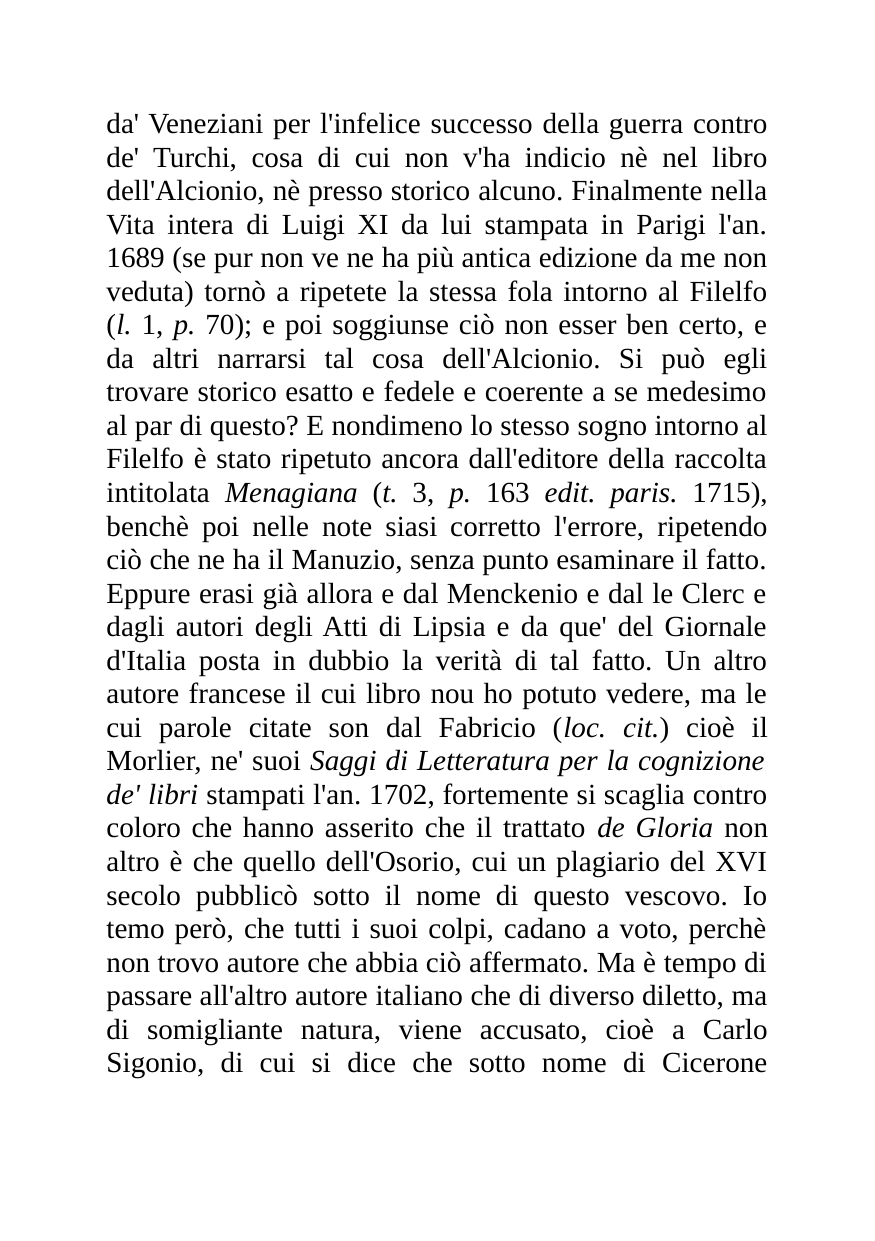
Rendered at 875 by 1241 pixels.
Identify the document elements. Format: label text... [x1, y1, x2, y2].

text da' Veneziani per l'infelice successo della guerra contro de' Turchi, cosa di cui non v'ha indicio nè nel libro dell'Alcionio, nè presso storico alcuno. Finalmente nella Vita intera di Luigi XI da lui stampata in Parigi l'an. 1689 (se pur non ve ne ha più antica edizione da me non veduta) tornò a ripetete la stessa fola intorno al Filelfo (l. 1, p. 70); e poi soggiunse ciò non esser ben certo, e da altri narrarsi tal cosa dell'Alcionio. Si può egli trovare storico esatto e fedele e coerente a se medesimo al par di questo? E nondimeno lo stesso sogno intorno al Filelfo è stato ripetuto ancora dall'editore della raccolta intitolata Menagiana (t. 3, p. 163 edit. paris. 1715), benchè poi nelle note siasi corretto l'errore, ripetendo ciò che ne ha il Manuzio, senza punto esaminare il fatto. Eppure erasi già allora e dal Menckenio e dal le Clerc e dagli autori degli Atti di Lipsia e da que' del Giornale d'Italia posta in dubbio la verità di tal fatto. Un altro autore francese il cui libro nou ho potuto vedere, ma le cui parole citate son dal Fabricio (loc. cit.) cioè il Morlier, ne' suoi Saggi di Letteratura per la cognizione de' libri stampati l'an. 1702, fortemente si scaglia contro coloro che hanno asserito che il trattato de Gloria non altro è che quello dell'Osorio, cui un plagiario del XVI secolo pubblicò sotto il nome di questo vescovo. Io temo però, che tutti i suoi colpi, cadano a voto, perchè non trovo autore che abbia ciò affermato. Ma è tempo di passare all'altro autore italiano che di diverso diletto, ma di somigliante natura, viene accusato, cioè a Carlo Sigonio, di cui si dice che sotto nome di Cicerone [106, 106, 768, 1079]
